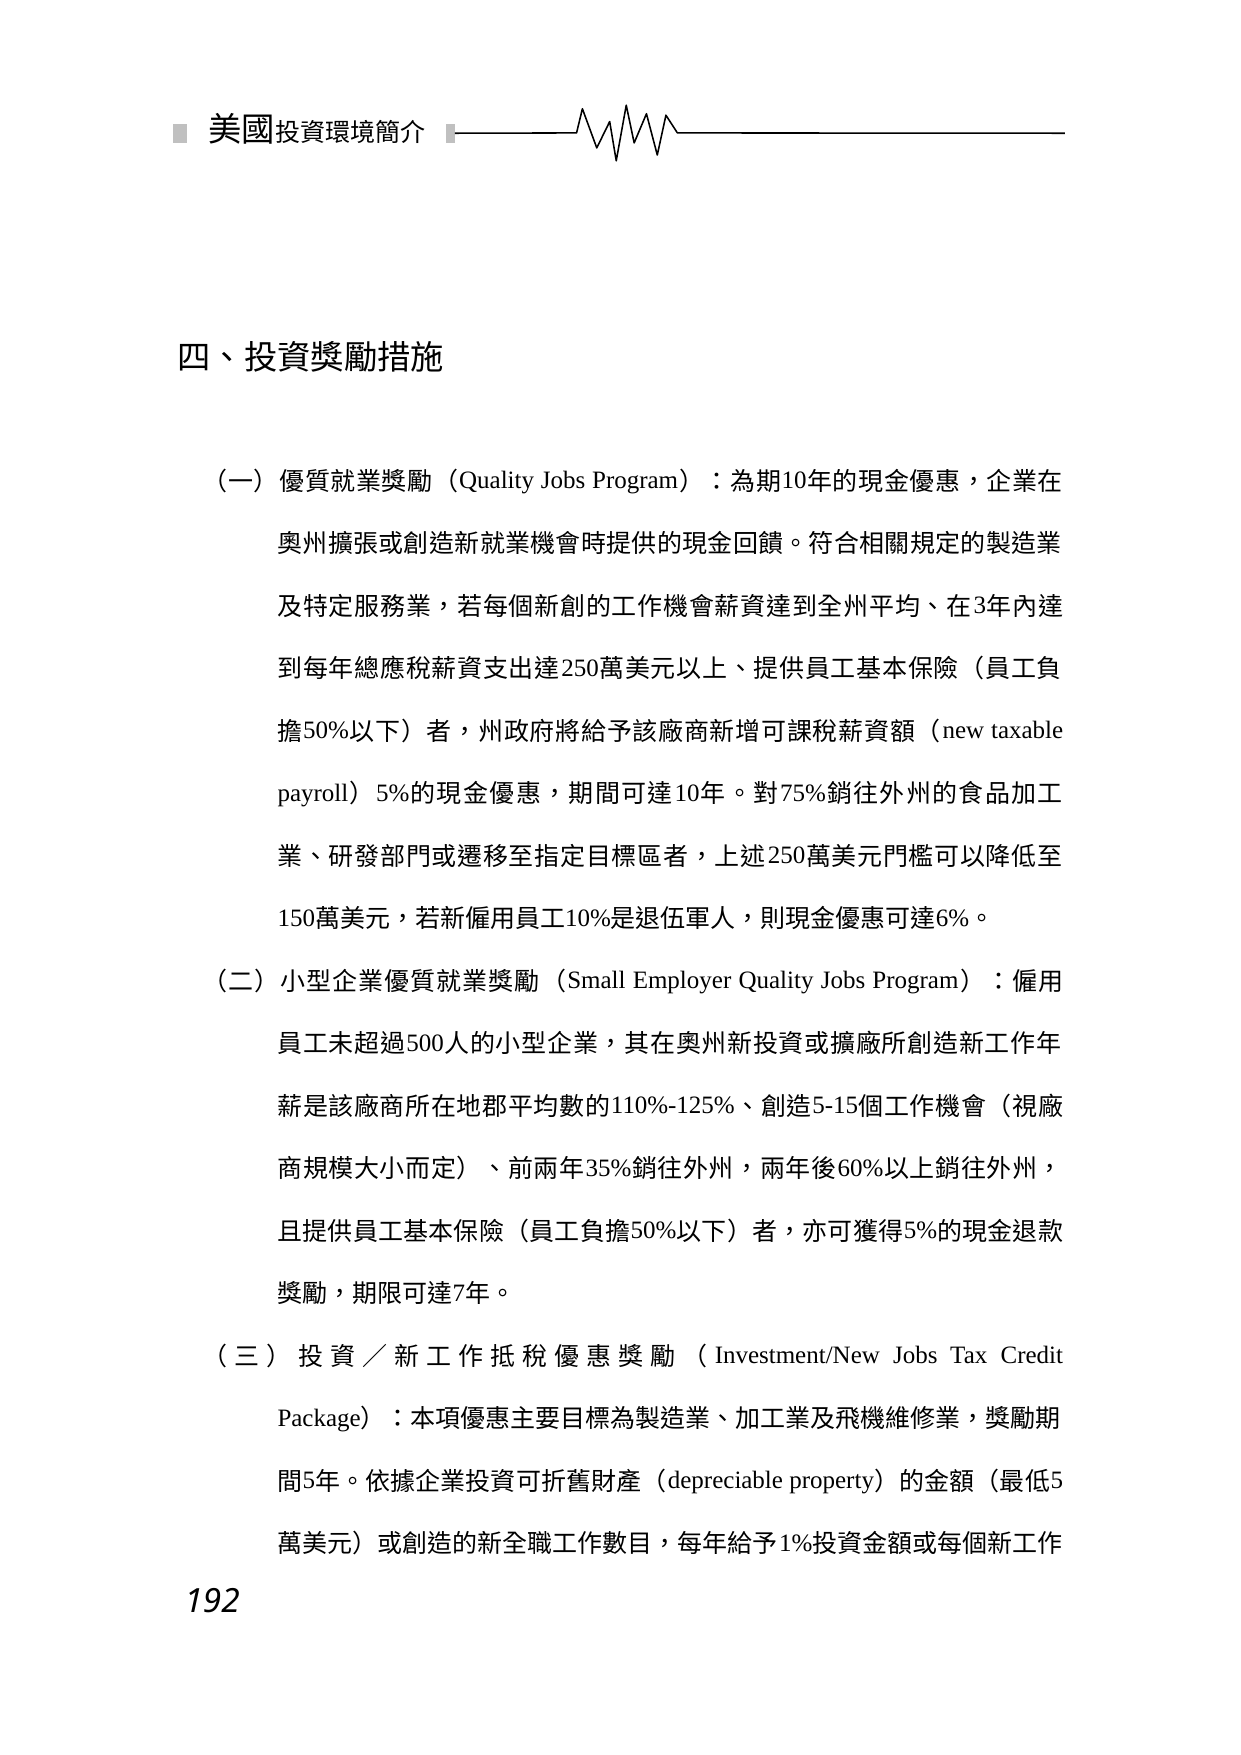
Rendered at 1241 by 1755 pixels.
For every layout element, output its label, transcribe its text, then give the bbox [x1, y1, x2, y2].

text （三）投資／新工作抵稅優惠獎勵（Investment/New Jobs Tax Credit Package）：本項優惠主要目標為製造業、加工業及飛機維修業，獎勵期間5年。依據企業投資可折舊財產（depreciable property）的金額（最低5萬美元）或創造的新全職工作數目，每年給予1%投資金額或每個新工作 [202, 1313, 1063, 1563]
text 四、投資獎勵措施 [177, 313, 1063, 375]
text （一）優質就業獎勵（Quality Jobs Program）：為期10年的現金優惠，企業在奧州擴張或創造新就業機會時提供的現金回饋。符合相關規定的製造業及特定服務業，若每個新創的工作機會薪資達到全州平均、在3年內達到每年總應稅薪資支出達250萬美元以上、提供員工基本保險（員工負擔50%以下）者，州政府將給予該廠商新增可課稅薪資額（new taxable payroll）5%的現金優惠，期間可達10年。對75%銷往外州的食品加工業、研發部門或遷移至指定目標區者，上述250萬美元門檻可以降低至150萬美元，若新僱用員工10%是退伍軍人，則現金優惠可達6%。 [202, 438, 1063, 938]
text （二）小型企業優質就業獎勵（Small Employer Quality Jobs Program）：僱用員工未超過500人的小型企業，其在奧州新投資或擴廠所創造新工作年薪是該廠商所在地郡平均數的110%-125%、創造5-15個工作機會（視廠商規模大小而定）、前兩年35%銷往外州，兩年後60%以上銷往外州，且提供員工基本保險（員工負擔50%以下）者，亦可獲得5%的現金退款獎勵，期限可達7年。 [202, 938, 1063, 1313]
